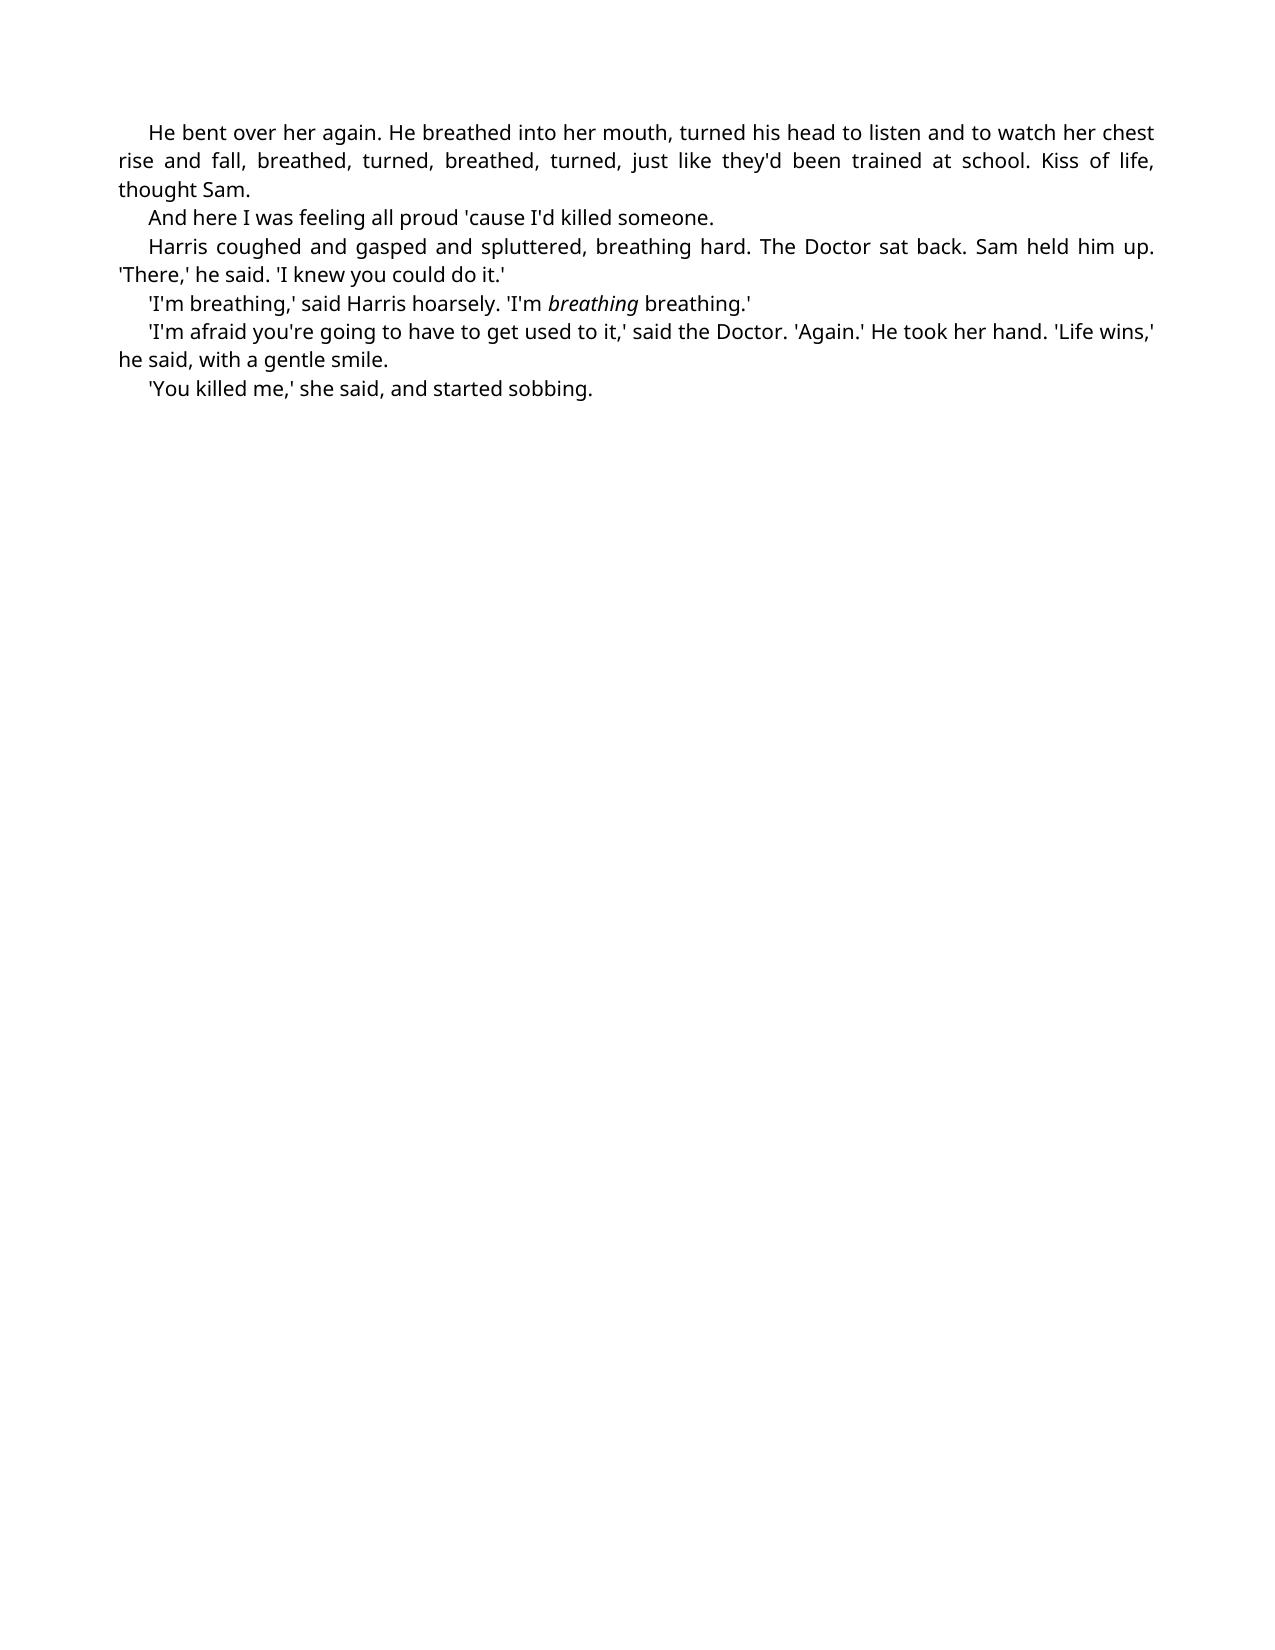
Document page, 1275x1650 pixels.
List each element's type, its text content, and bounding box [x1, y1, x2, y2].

text 'I'm afraid you're going to have to get used to it,' said the Doctor. 'Again.' He took her hand. 'Life wins,' he said, with a gentle smile. [118, 317, 1157, 374]
text 'I'm breathing,' said Harris hoarsely. 'I'm breathing breathing.' [118, 289, 1157, 317]
text He bent over her again. He breathed into her mouth, turned his head to listen and to watch her chest rise and fall, breathed, turned, breathed, turned, just like they'd been trained at school. Kiss of life, thought Sam. [118, 118, 1157, 203]
text 'You killed me,' she said, and started sobbing. [118, 374, 1157, 402]
text Harris coughed and gasped and spluttered, breathing hard. The Doctor sat back. Sam held him up. 'There,' he said. 'I knew you could do it.' [118, 232, 1157, 289]
text And here I was feeling all proud 'cause I'd killed someone. [118, 203, 1157, 232]
